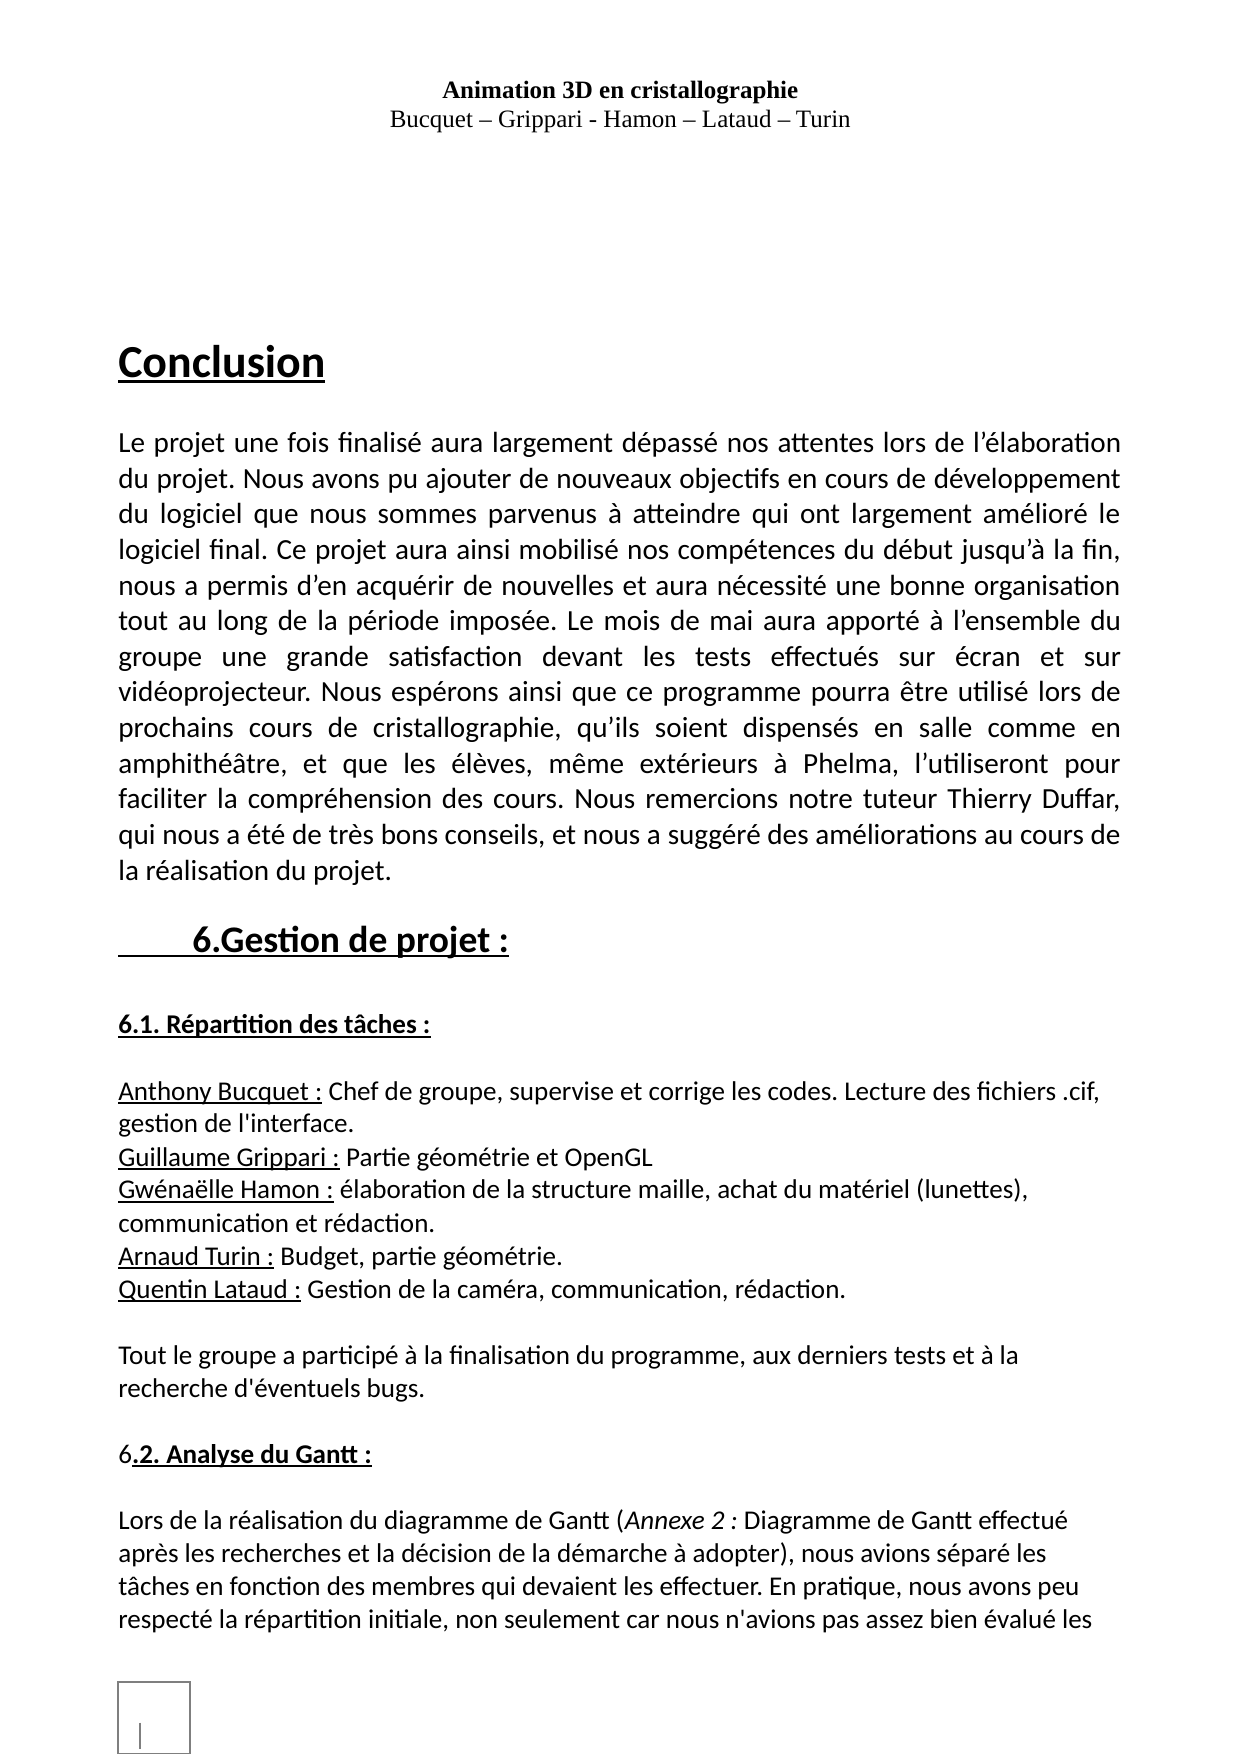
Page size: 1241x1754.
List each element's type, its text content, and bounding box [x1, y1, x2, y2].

text Tout le groupe a participé à la finalisation du programme, aux derniers tests et à la recherche d'éventuels bugs. 6.2. Analyse du Gantt : Lors de la réalisation du diagramme de Gantt (Annexe 2 : Diagramme de Gantt effectué après les recherches et la décision de la démarche à adopter), nous avions séparé les tâches en fonction des membres qui devaient les effectuer. En pratique, nous avons peu respecté la répartition initiale, non seulement car nous n'avions pas assez bien évalué les [118, 1338, 1122, 1635]
text Le projet une fois finalisé aura largement dépassé nos attentes lors de l’élaboration du projet. Nous avons pu ajouter de nouveaux objectifs en cours de développement du logiciel que nous sommes parvenus à atteindre qui ont largement amélioré le logiciel final. Ce projet aura ainsi mobilisé nos compétences du début jusqu’à la fin, nous a permis d’en acquérir de nouvelles et aura nécessité une bonne organisation tout au long de la période imposée. Le mois de mai aura apporté à l’ensemble du groupe une grande satisfaction devant les tests effectués sur écran et sur vidéoprojecteur. Nous espérons ainsi que ce programme pourra être utilisé lors de prochains cours de cristallographie, qu’ils soient dispensés en salle comme en amphithéâtre, et que les élèves, même extérieurs à Phelma, l’utiliseront pour faciliter la compréhension des cours. Nous remercions notre tuteur Thierry Duffar, qui nous a été de très bons conseils, et nous a suggéré des améliorations au cours de la réalisation du projet. [118, 424, 1122, 887]
text Anthony Bucquet : Chef de groupe, supervise et corrige les codes. Lecture des fichiers .cif, gestion de l'interface. Guillaume Grippari : Partie géométrie et OpenGL Gwénaëlle Hamon : élaboration de la structure maille, achat du matériel (lunettes), communication et rédaction. [118, 1041, 1122, 1239]
text 6.1. Répartition des tâches : [118, 1008, 1122, 1041]
text Conclusion [118, 332, 1122, 388]
text 6.Gestion de projet : [118, 916, 1122, 962]
text Arnaud Turin : Budget, partie géométrie. Quentin Lataud : Gestion de la caméra, communication, rédaction. [118, 1239, 1122, 1305]
